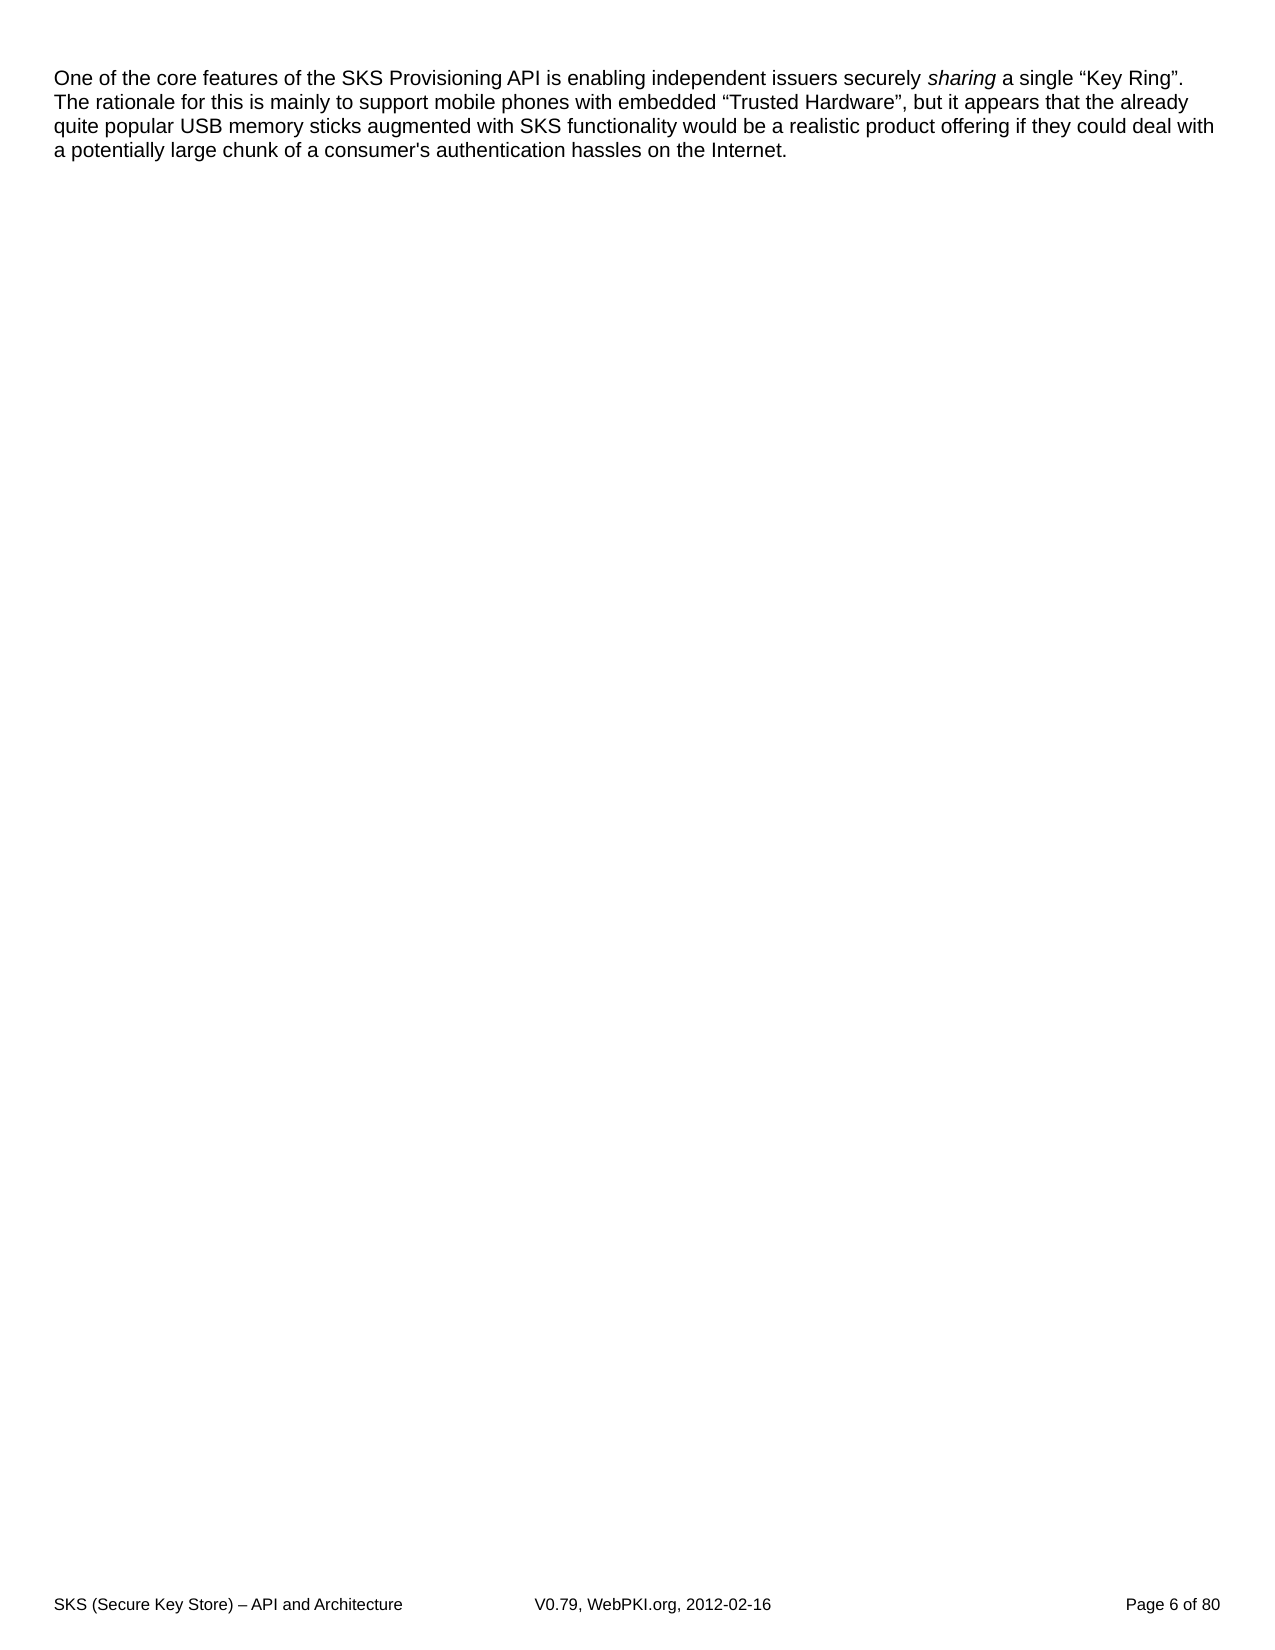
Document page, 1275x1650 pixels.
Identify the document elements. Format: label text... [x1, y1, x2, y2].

text One of the core features of the SKS Provisioning API is enabling independent issuers securely sharing a single “Key Ring”. The rationale for this is mainly to support mobile phones with embedded “Trusted Hardware”, but it appears that the already quite popular USB memory sticks augmented with SKS functionality would be a realistic product offering if they could deal with a potentially large chunk of a consumer's authentication hassles on the Internet. [54, 66, 1221, 162]
